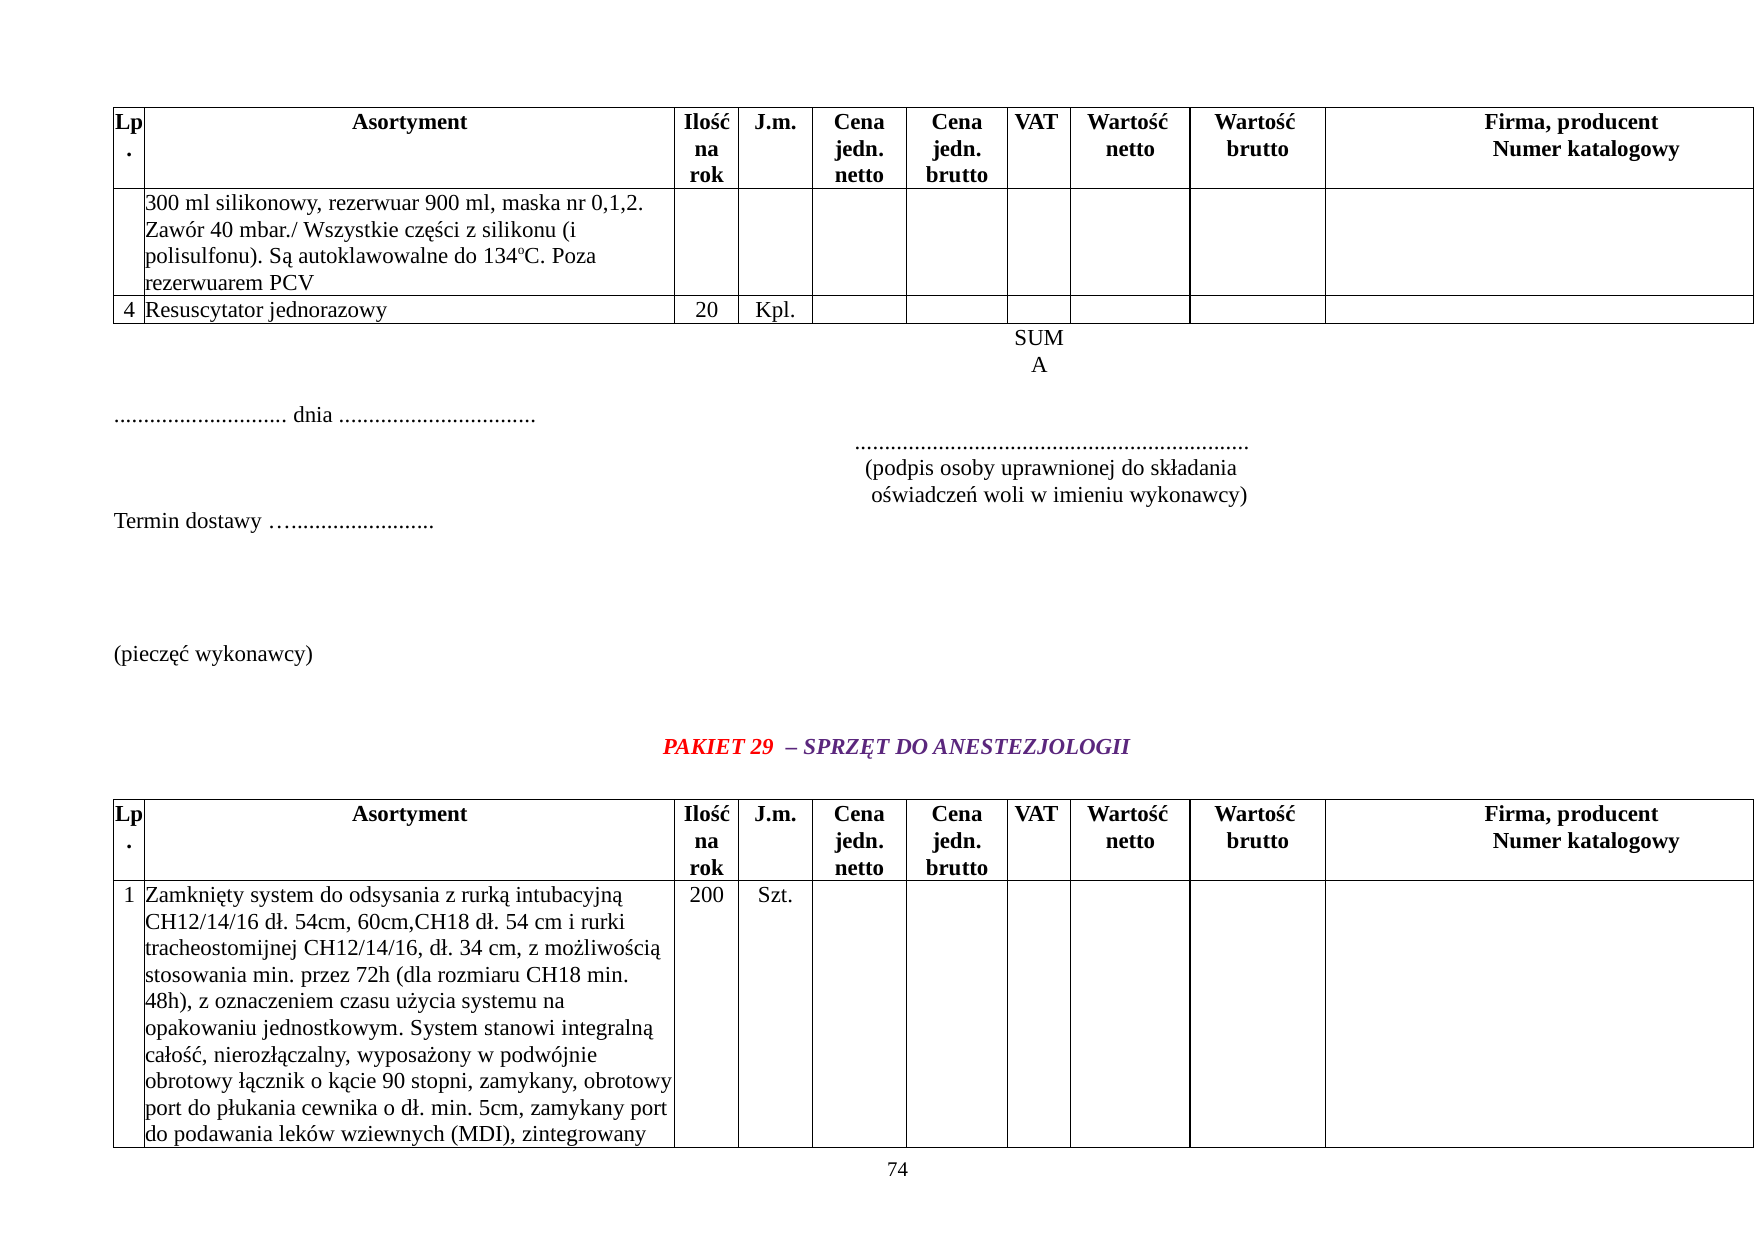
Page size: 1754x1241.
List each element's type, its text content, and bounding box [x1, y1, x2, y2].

table_header VAT [1008, 108, 1070, 188]
table_cell Szt. [739, 881, 812, 1147]
table_header Wartość netto [1071, 108, 1189, 188]
text ............................. dnia ................................. [113, 401, 1681, 428]
table_cell 1 [114, 881, 144, 1147]
table_header Wartość brutto [1191, 108, 1325, 188]
table_cell 4 [114, 296, 144, 323]
table_cell [1589, 324, 1726, 377]
subtitle PAKIET 29 – SPRZĘT DO ANESTEZJOLOGII [113, 733, 1681, 759]
table_cell [1326, 189, 1753, 295]
table_cell [1071, 881, 1189, 1147]
text (podpis osoby uprawnionej do składania [630, 454, 1681, 481]
table_cell [1730, 324, 1734, 377]
table_header VAT [1008, 800, 1070, 880]
table_header Asortyment [145, 108, 674, 188]
table_cell [1326, 296, 1753, 323]
table_cell [114, 189, 144, 295]
table_cell [1734, 324, 1738, 377]
table_cell [812, 324, 906, 377]
table_cell [813, 881, 906, 1147]
table_cell [1190, 324, 1325, 377]
table_cell [907, 189, 1007, 295]
table_cell [1726, 324, 1730, 377]
table_header Firma, producent Numer katalogowy [1326, 800, 1753, 880]
table_cell SUMA [1008, 324, 1071, 377]
table_header J.m. [739, 108, 812, 188]
table_cell [907, 296, 1007, 323]
table_header Wartość brutto [1191, 800, 1325, 880]
table_header Cena jedn. brutto [907, 800, 1007, 880]
table_header Wartość netto [1071, 800, 1189, 880]
table_header J.m. [739, 800, 812, 880]
table_cell [813, 189, 906, 295]
table_header Cena jedn. brutto [907, 108, 1007, 188]
table_header Lp. [114, 800, 144, 880]
table_cell [1326, 881, 1753, 1147]
table_cell [906, 324, 1007, 377]
table_cell [1008, 881, 1070, 1147]
table_cell 200 [675, 881, 738, 1147]
table_cell [1191, 296, 1325, 323]
table_cell [1071, 189, 1189, 295]
text Termin dostawy …........................ [113, 507, 1681, 534]
table_header Ilość na rok [675, 800, 738, 880]
table_cell [1071, 296, 1189, 323]
table_cell Zamknięty system do odsysania z rurką intubacyjną CH12/14/16 dł. 54cm, 60cm,CH18 dł. 54 cm i rurki tracheostomijnej CH12/14/16, dł. 34 cm, z możliwością stosowania min. przez 72h (dla rozmiaru CH18 min. 48h), z oznaczeniem czasu użycia systemu na opakowaniu jednostkowym. System stanowi integralną całość, nierozłączalny, wyposażony w podwójnie obrotowy łącznik o kącie 90 stopni, zamykany, obrotowy port do płukania cewnika o dł. min. 5cm, zamykany port do podawania leków wziewnych (MDI), zintegrowany [145, 881, 674, 1147]
text oświadczeń woli w imieniu wykonawcy) [703, 481, 1681, 507]
table_header Lp. [114, 108, 144, 188]
table_cell [675, 189, 738, 295]
table_cell [1742, 324, 1746, 377]
table_cell 20 [675, 296, 738, 323]
table_cell [813, 296, 906, 323]
table_cell [739, 189, 812, 295]
table_cell [1191, 881, 1325, 1147]
table_cell [1008, 189, 1070, 295]
table_cell [1325, 324, 1589, 377]
table_cell [1738, 324, 1742, 377]
text (pieczęć wykonawcy) [113, 640, 1681, 667]
table_cell [1191, 189, 1325, 295]
table_cell [145, 324, 674, 377]
table_cell [1746, 324, 1751, 377]
table_cell [1008, 296, 1070, 323]
table_header Ilość na rok [675, 108, 738, 188]
table_header Asortyment [145, 800, 674, 880]
table_cell [907, 881, 1007, 1147]
table_header Cena jedn. netto [813, 800, 906, 880]
text .................................................................. [113, 428, 1681, 454]
table_cell Kpl. [739, 296, 812, 323]
table_cell [114, 324, 145, 377]
table_cell [739, 324, 812, 377]
table_cell [1071, 324, 1190, 377]
table_cell [675, 324, 739, 377]
table_header Cena jedn. netto [813, 108, 906, 188]
table_header Firma, producent Numer katalogowy [1326, 108, 1753, 188]
